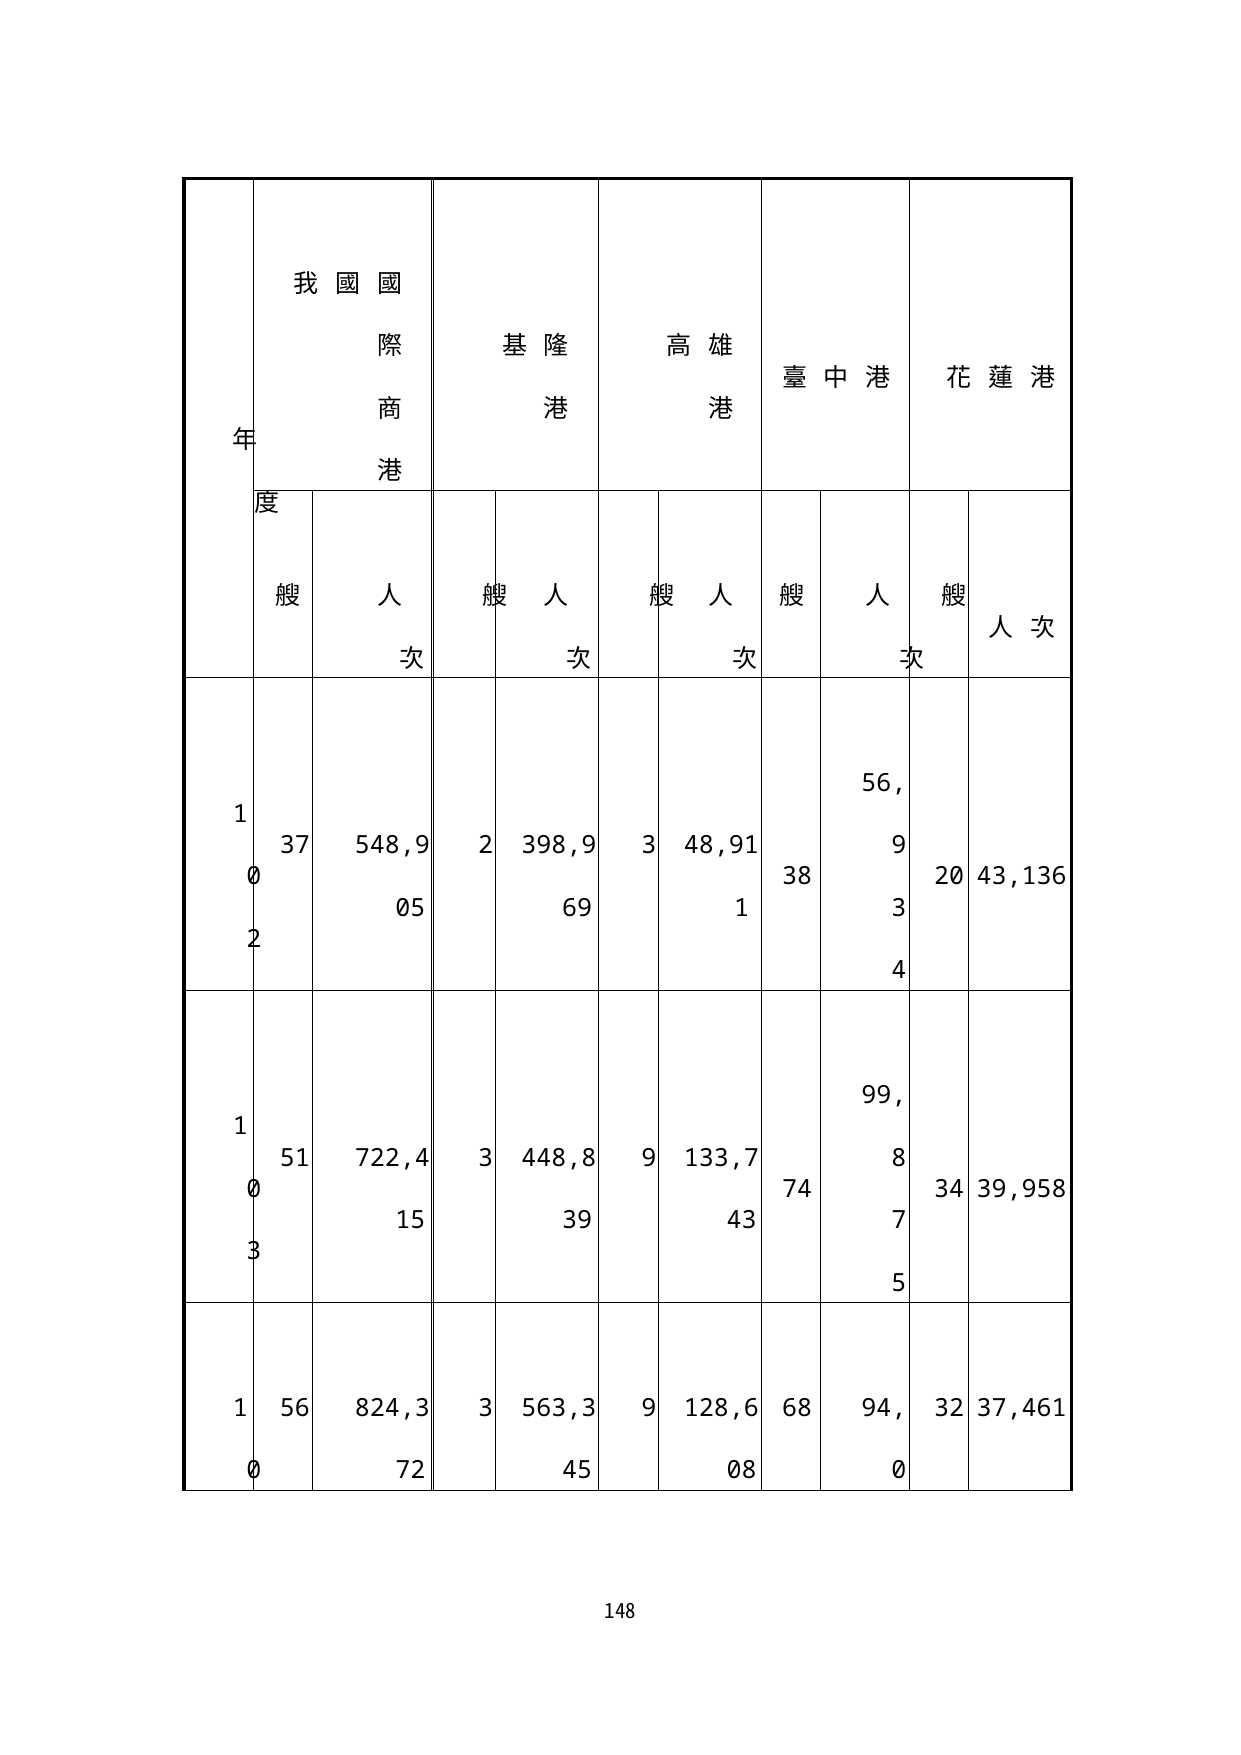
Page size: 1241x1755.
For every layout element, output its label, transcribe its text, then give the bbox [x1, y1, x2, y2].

table_cell 32 [910, 1303, 968, 1490]
table_cell 92 [599, 1303, 658, 1490]
table_cell 102 [186, 678, 253, 990]
table_header 我國國際商港 [254, 180, 431, 490]
table_cell 艘次 [762, 491, 820, 677]
table_cell 548,905 [313, 678, 431, 990]
table_cell 人次 [969, 491, 1070, 677]
table_header 高雄港 [599, 180, 761, 490]
table_cell 373 [254, 678, 312, 990]
table_cell 448,839 [496, 991, 598, 1302]
table_header 基隆港 [434, 180, 598, 490]
table_cell 人次 [659, 491, 761, 677]
table_cell 318 [434, 991, 495, 1302]
table_cell 37,461 [969, 1303, 1070, 1490]
table_cell 518 [254, 991, 312, 1302]
table_cell 20 [910, 678, 968, 990]
table_header 年度 [186, 180, 253, 677]
table_cell 39,958 [969, 991, 1070, 1302]
table_cell 128,608 [659, 1303, 761, 1490]
table_cell 824,372 [313, 1303, 431, 1490]
table_cell 94,0 [821, 1303, 909, 1490]
table_header 花蓮港 [910, 180, 1070, 490]
table_cell 艘次 [910, 491, 968, 677]
table_cell 74 [762, 991, 820, 1302]
table_cell 艘次 [434, 491, 495, 677]
table_cell 艘次 [599, 491, 658, 677]
table_cell 276 [434, 678, 495, 990]
table_cell 人次 [821, 491, 909, 677]
table_cell 567 [254, 1303, 312, 1490]
table_cell 104 [186, 1303, 253, 1490]
table_cell 人次 [313, 491, 431, 677]
table_cell 48,911 [659, 678, 761, 990]
table_cell 37 [599, 678, 658, 990]
table_cell 人次 [496, 491, 598, 677]
table_cell 38 [762, 678, 820, 990]
table_cell 103 [186, 991, 253, 1302]
table_cell 99,875 [821, 991, 909, 1302]
table_cell 398,969 [496, 678, 598, 990]
table_cell 722,415 [313, 991, 431, 1302]
table_cell 373 [434, 1303, 495, 1490]
table_cell 34 [910, 991, 968, 1302]
table_cell 133,743 [659, 991, 761, 1302]
table_header 臺中港 [762, 180, 909, 490]
table_cell 68 [762, 1303, 820, 1490]
table_cell 56,934 [821, 678, 909, 990]
table_cell 92 [599, 991, 658, 1302]
table_cell 563,345 [496, 1303, 598, 1490]
table_cell 艘次 [254, 491, 312, 677]
table_cell 43,136 [969, 678, 1070, 990]
